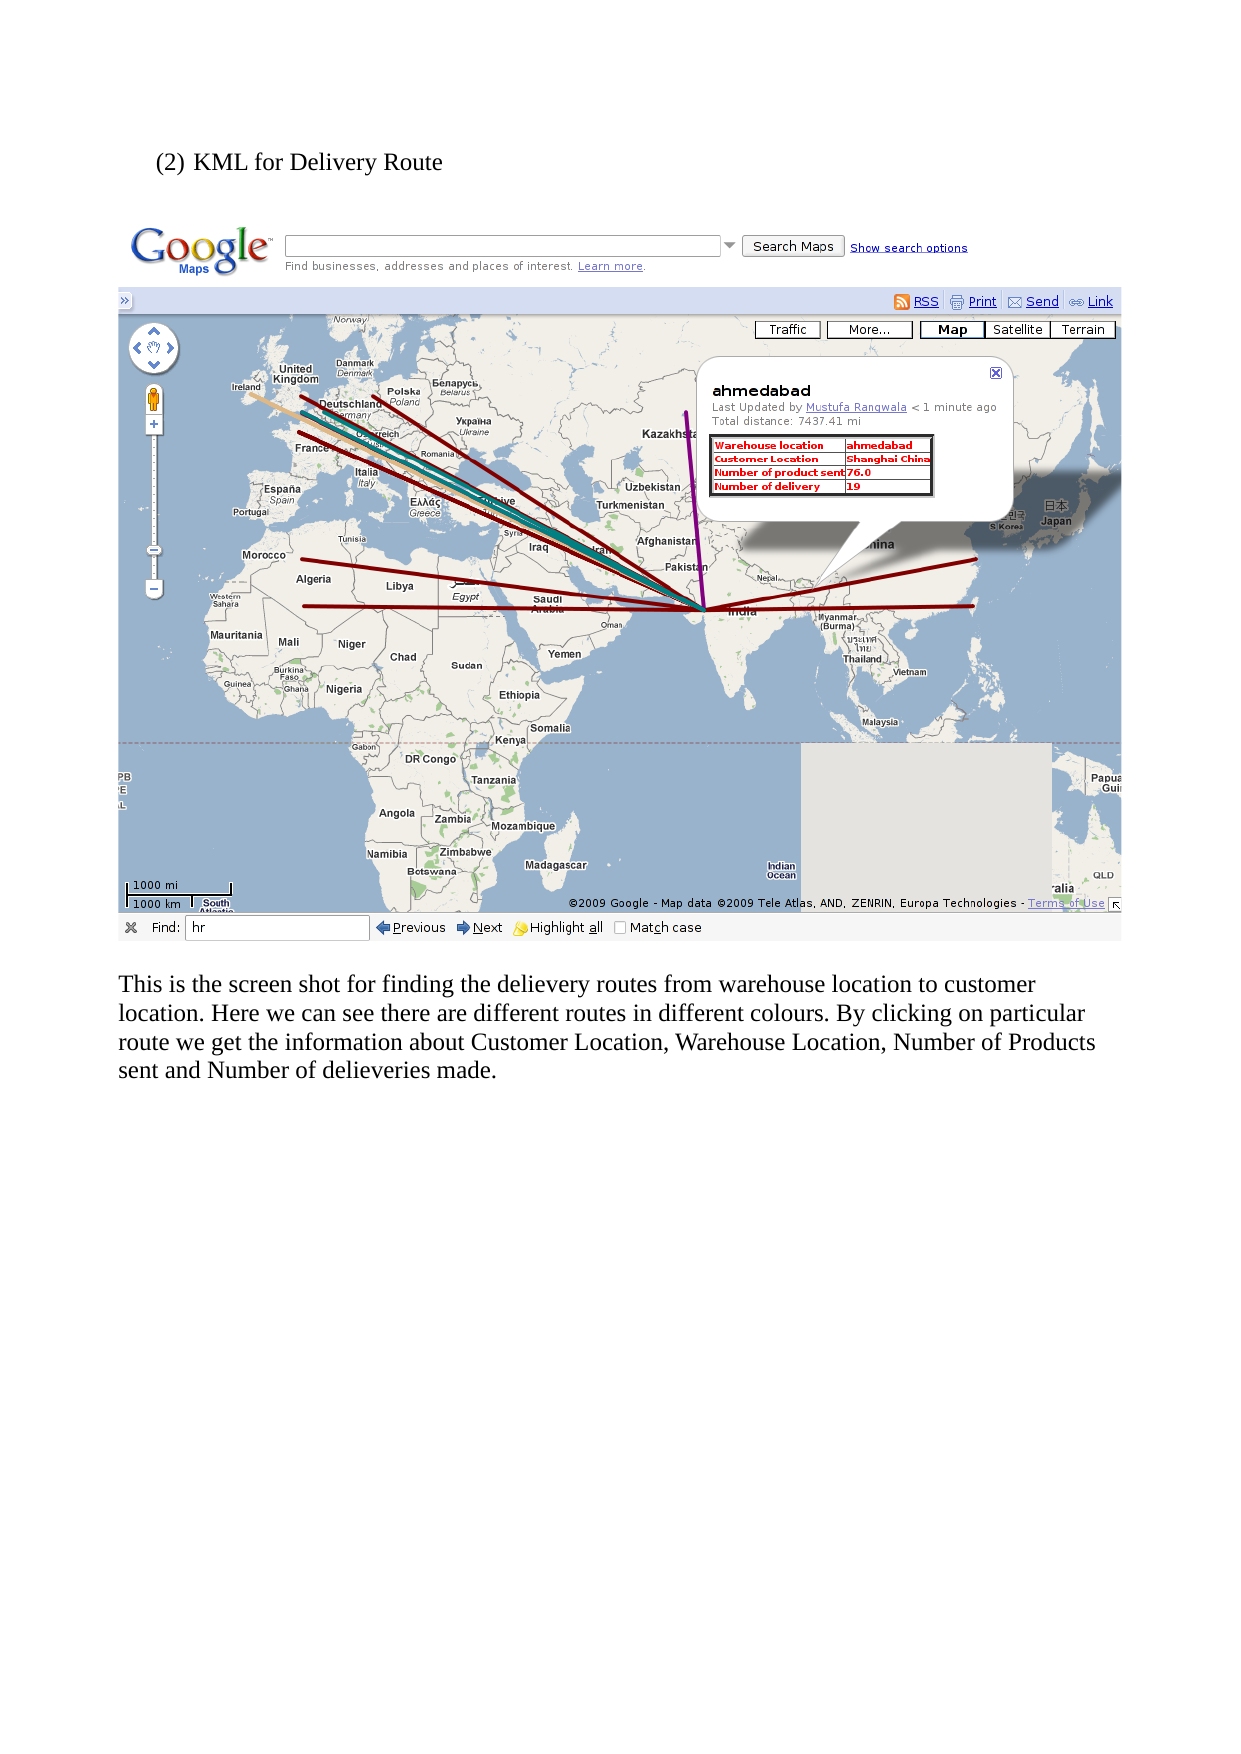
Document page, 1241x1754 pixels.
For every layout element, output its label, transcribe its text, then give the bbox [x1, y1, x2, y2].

list KML for Delivery Route [156, 147, 1122, 176]
picture [118, 222, 1122, 941]
text This is the screen shot for finding the delievery routes from warehouse location to customer location. Here we can see there are different routes in different colours. By clicking on particular route we get the information about Customer Location, Warehouse Location, Number of Products sent and Number of delieveries made. [118, 969, 1122, 1084]
